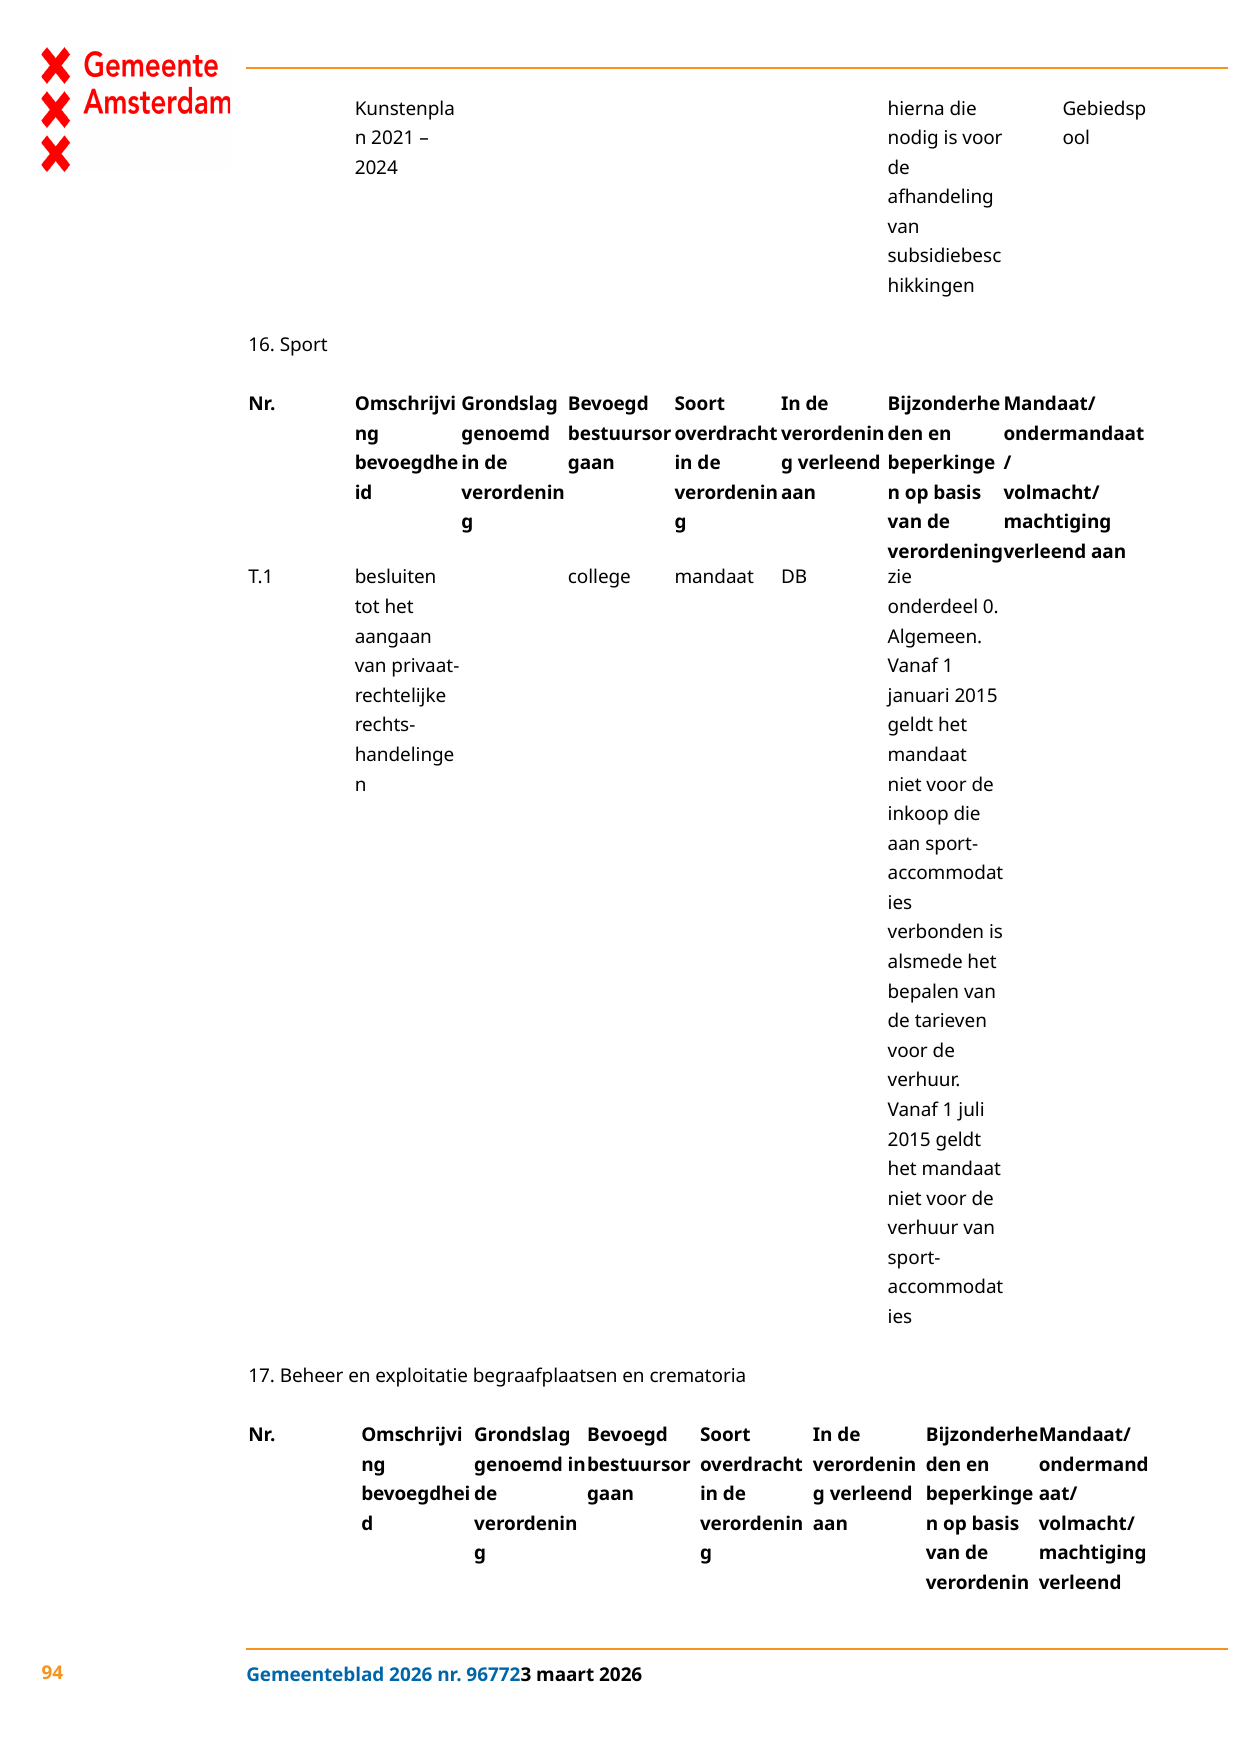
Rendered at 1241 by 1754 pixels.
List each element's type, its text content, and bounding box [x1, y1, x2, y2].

table_header Soort overdracht in de verordening [700, 1421, 813, 1595]
table_cell Kunstenplan 2021 – 2024 [355, 95, 461, 298]
table_cell T.1 [248, 564, 354, 1329]
table_header Nr. [248, 1421, 361, 1595]
table_cell [781, 95, 887, 298]
table_header In de verordening verleend aan [781, 390, 887, 564]
text 17. Beheer en exploitatie begraafplaatsen en crematoria [248, 1362, 1152, 1388]
table_cell [568, 95, 674, 298]
table_header Bijzonderheden en beperkingen op basis van de verordening [888, 390, 1003, 564]
table_cell [461, 564, 568, 1329]
table_cell besluiten tot het aangaan van privaat-rechtelijke rechts-handelingen [355, 564, 461, 1329]
table_cell [248, 95, 354, 298]
table_cell DB [781, 564, 887, 1329]
table_cell college [568, 564, 674, 1329]
table_header Bijzonderheden en beperkingen op basis van de verordenin [926, 1421, 1038, 1595]
table_cell [461, 95, 568, 298]
table_header Mandaat/ondermandaat/ volmacht/machtiging verleend [1039, 1421, 1152, 1595]
table_header Omschrijving bevoegdheid [361, 1421, 474, 1595]
table_header Grondslag genoemd in de verordening [474, 1421, 587, 1595]
table_cell Gebiedspool [1003, 95, 1152, 298]
table_header Nr. [248, 390, 354, 564]
table_header Mandaat/ondermandaat/ volmacht/machtiging verleend aan [1003, 390, 1152, 564]
table_header Bevoegd bestuursorgaan [587, 1421, 700, 1595]
table_header Grondslag genoemd in de verordening [461, 390, 568, 564]
table_header Omschrijving bevoegdheid [355, 390, 461, 564]
table_cell mandaat [674, 564, 781, 1329]
table_cell [674, 95, 781, 298]
table_header Bevoegd bestuursorgaan [568, 390, 674, 564]
table_cell [1003, 564, 1152, 1329]
picture [41, 47, 231, 172]
text 16. Sport [248, 331, 1152, 357]
table_header In de verordening verleend aan [813, 1421, 926, 1595]
table_cell zie onderdeel 0. Algemeen. Vanaf 1 januari 2015 geldt het mandaat niet voor de inkoop die aan sport-accommodaties verbonden is alsmede het bepalen van de tarieven voor de verhuur. Vanaf 1 juli 2015 geldt het mandaat niet voor de verhuur van sport-accommodaties [888, 564, 1003, 1329]
table_cell hierna die nodig is voor de afhandeling van subsidiebeschikkingen [888, 95, 1003, 298]
table_header Soort overdracht in de verordening [674, 390, 781, 564]
